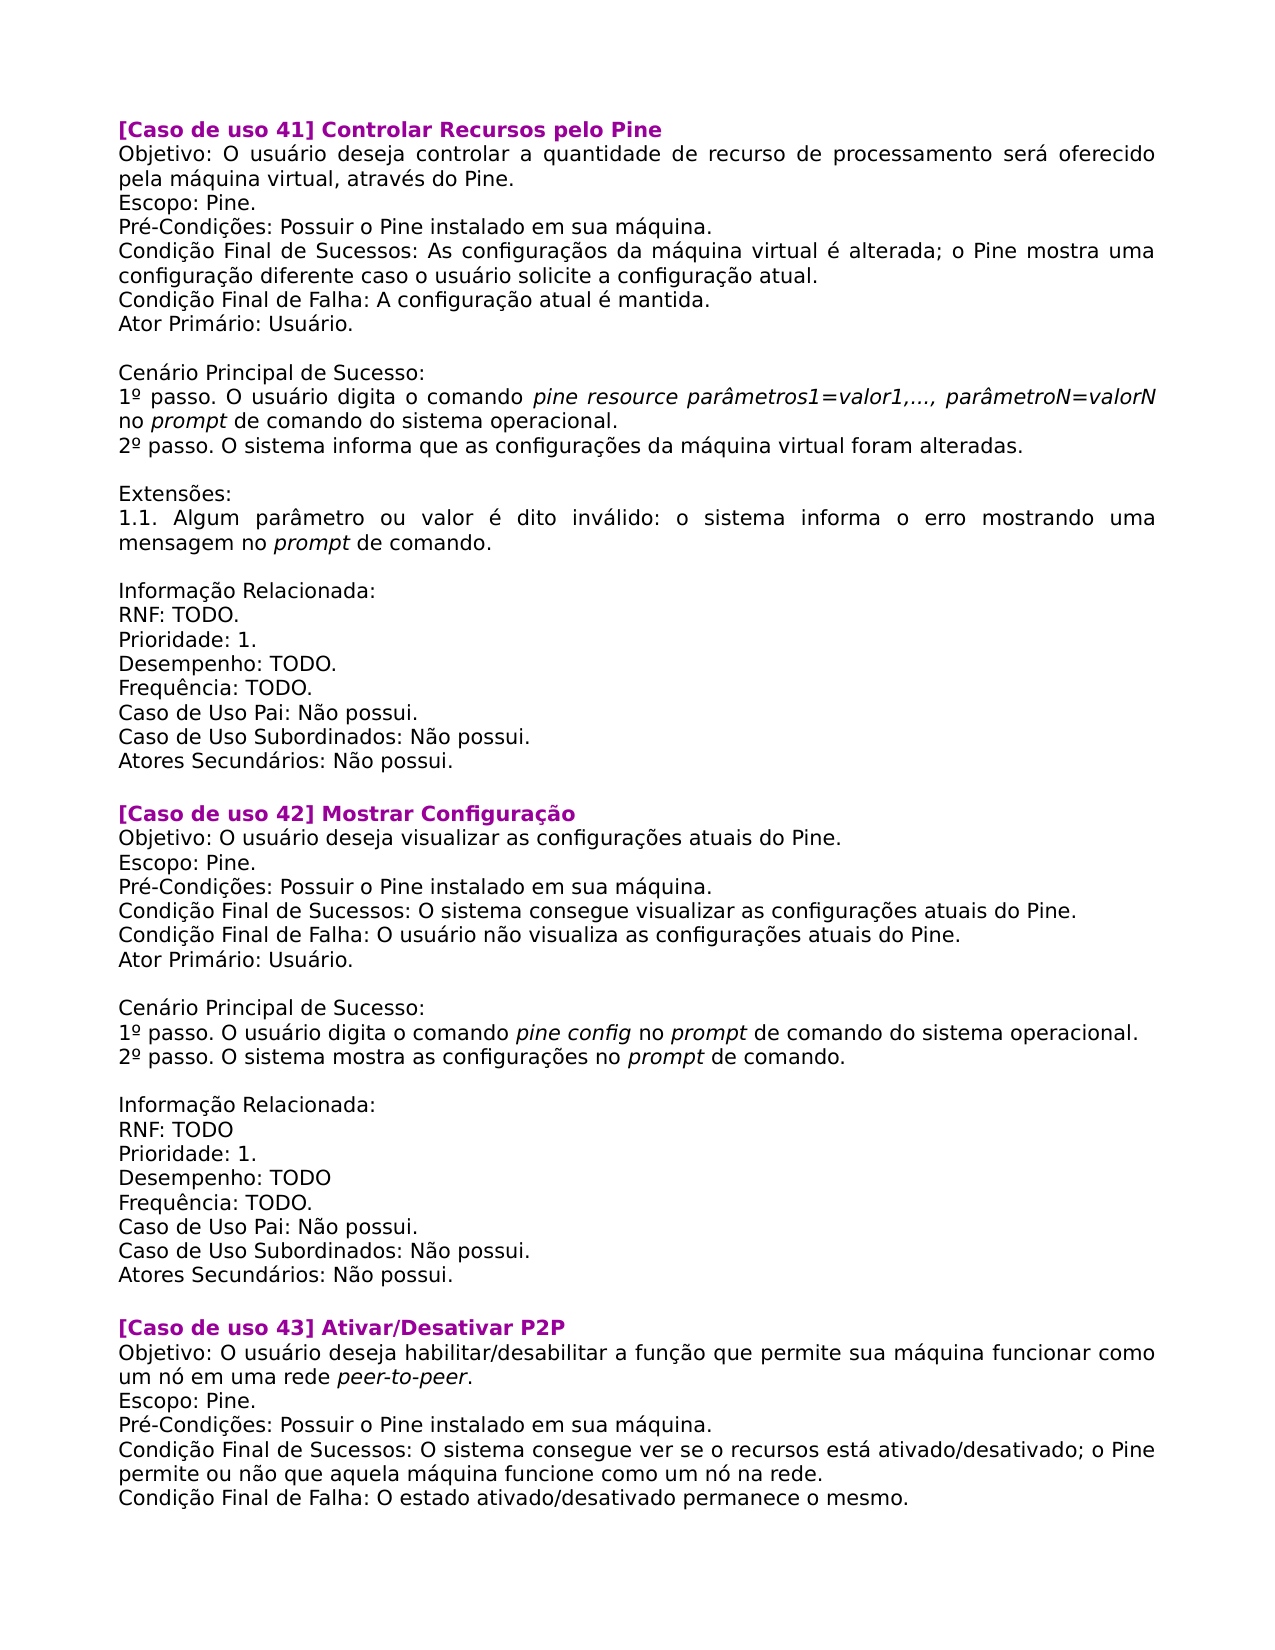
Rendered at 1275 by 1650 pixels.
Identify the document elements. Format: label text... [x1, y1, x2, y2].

text Prioridade: 1. [118, 628, 1157, 652]
text Condição Final de Falha: A configuração atual é mantida. [118, 288, 1157, 312]
text Atores Secundários: Não possui. [118, 749, 1157, 773]
text Caso de Uso Pai: Não possui. [118, 701, 1157, 725]
text Cenário Principal de Sucesso: [118, 361, 1157, 385]
text Ator Primário: Usuário. [118, 312, 1157, 337]
text RNF: TODO [118, 1118, 1157, 1142]
text Informação Relacionada: [118, 579, 1157, 603]
text Pré-Condições: Possuir o Pine instalado em sua máquina. [118, 875, 1157, 899]
text 1º passo. O usuário digita o comando pine resource parâmetros1=valor1,..., parâmetroN=valorN no prompt de comando do sistema operacional. [118, 385, 1157, 434]
text Desempenho: TODO. [118, 652, 1157, 676]
text Caso de Uso Subordinados: Não possui. [118, 1239, 1157, 1263]
text Informação Relacionada: [118, 1093, 1157, 1118]
text [Caso de uso 41] Controlar Recursos pelo Pine [118, 118, 1157, 142]
text Frequência: TODO. [118, 1191, 1157, 1215]
text Condição Final de Sucessos: O sistema consegue ver se o recursos está ativado/desativado; o Pine permite ou não que aquela máquina funcione como um nó na rede. [118, 1438, 1157, 1486]
text Caso de Uso Subordinados: Não possui. [118, 725, 1157, 749]
text Escopo: Pine. [118, 1389, 1157, 1413]
text Atores Secundários: Não possui. [118, 1263, 1157, 1288]
text Condição Final de Falha: O usuário não visualiza as configurações atuais do Pine. [118, 923, 1157, 948]
text 1º passo. O usuário digita o comando pine config no prompt de comando do sistema operacional. [118, 1021, 1157, 1045]
text 2º passo. O sistema mostra as configurações no prompt de comando. [118, 1045, 1157, 1069]
text Escopo: Pine. [118, 191, 1157, 215]
text Objetivo: O usuário deseja habilitar/desabilitar a função que permite sua máquina funcionar como um nó em uma rede peer-to-peer. [118, 1341, 1157, 1389]
text 2º passo. O sistema informa que as configurações da máquina virtual foram alteradas. [118, 434, 1157, 458]
text Extensões: [118, 482, 1157, 506]
text Objetivo: O usuário deseja visualizar as configurações atuais do Pine. [118, 826, 1157, 851]
text Prioridade: 1. [118, 1142, 1157, 1166]
text Desempenho: TODO [118, 1166, 1157, 1191]
text [Caso de uso 43] Ativar/Desativar P2P [118, 1316, 1157, 1341]
text Ator Primário: Usuário. [118, 948, 1157, 972]
text 1.1. Algum parâmetro ou valor é dito inválido: o sistema informa o erro mostrando uma mensagem no prompt de comando. [118, 506, 1157, 555]
text Cenário Principal de Sucesso: [118, 996, 1157, 1021]
text RNF: TODO. [118, 603, 1157, 628]
text Condição Final de Sucessos: As configuraçãos da máquina virtual é alterada; o Pine mostra uma configuração diferente caso o usuário solicite a configuração atual. [118, 239, 1157, 288]
text Condição Final de Falha: O estado ativado/desativado permanece o mesmo. [118, 1486, 1157, 1511]
text Caso de Uso Pai: Não possui. [118, 1215, 1157, 1239]
text Frequência: TODO. [118, 676, 1157, 701]
text [Caso de uso 42] Mostrar Configuração [118, 802, 1157, 826]
text Escopo: Pine. [118, 851, 1157, 875]
text Pré-Condições: Possuir o Pine instalado em sua máquina. [118, 215, 1157, 239]
text Objetivo: O usuário deseja controlar a quantidade de recurso de processamento será oferecido pela máquina virtual, através do Pine. [118, 142, 1157, 191]
text Condição Final de Sucessos: O sistema consegue visualizar as configurações atuais do Pine. [118, 899, 1157, 923]
text Pré-Condições: Possuir o Pine instalado em sua máquina. [118, 1413, 1157, 1438]
